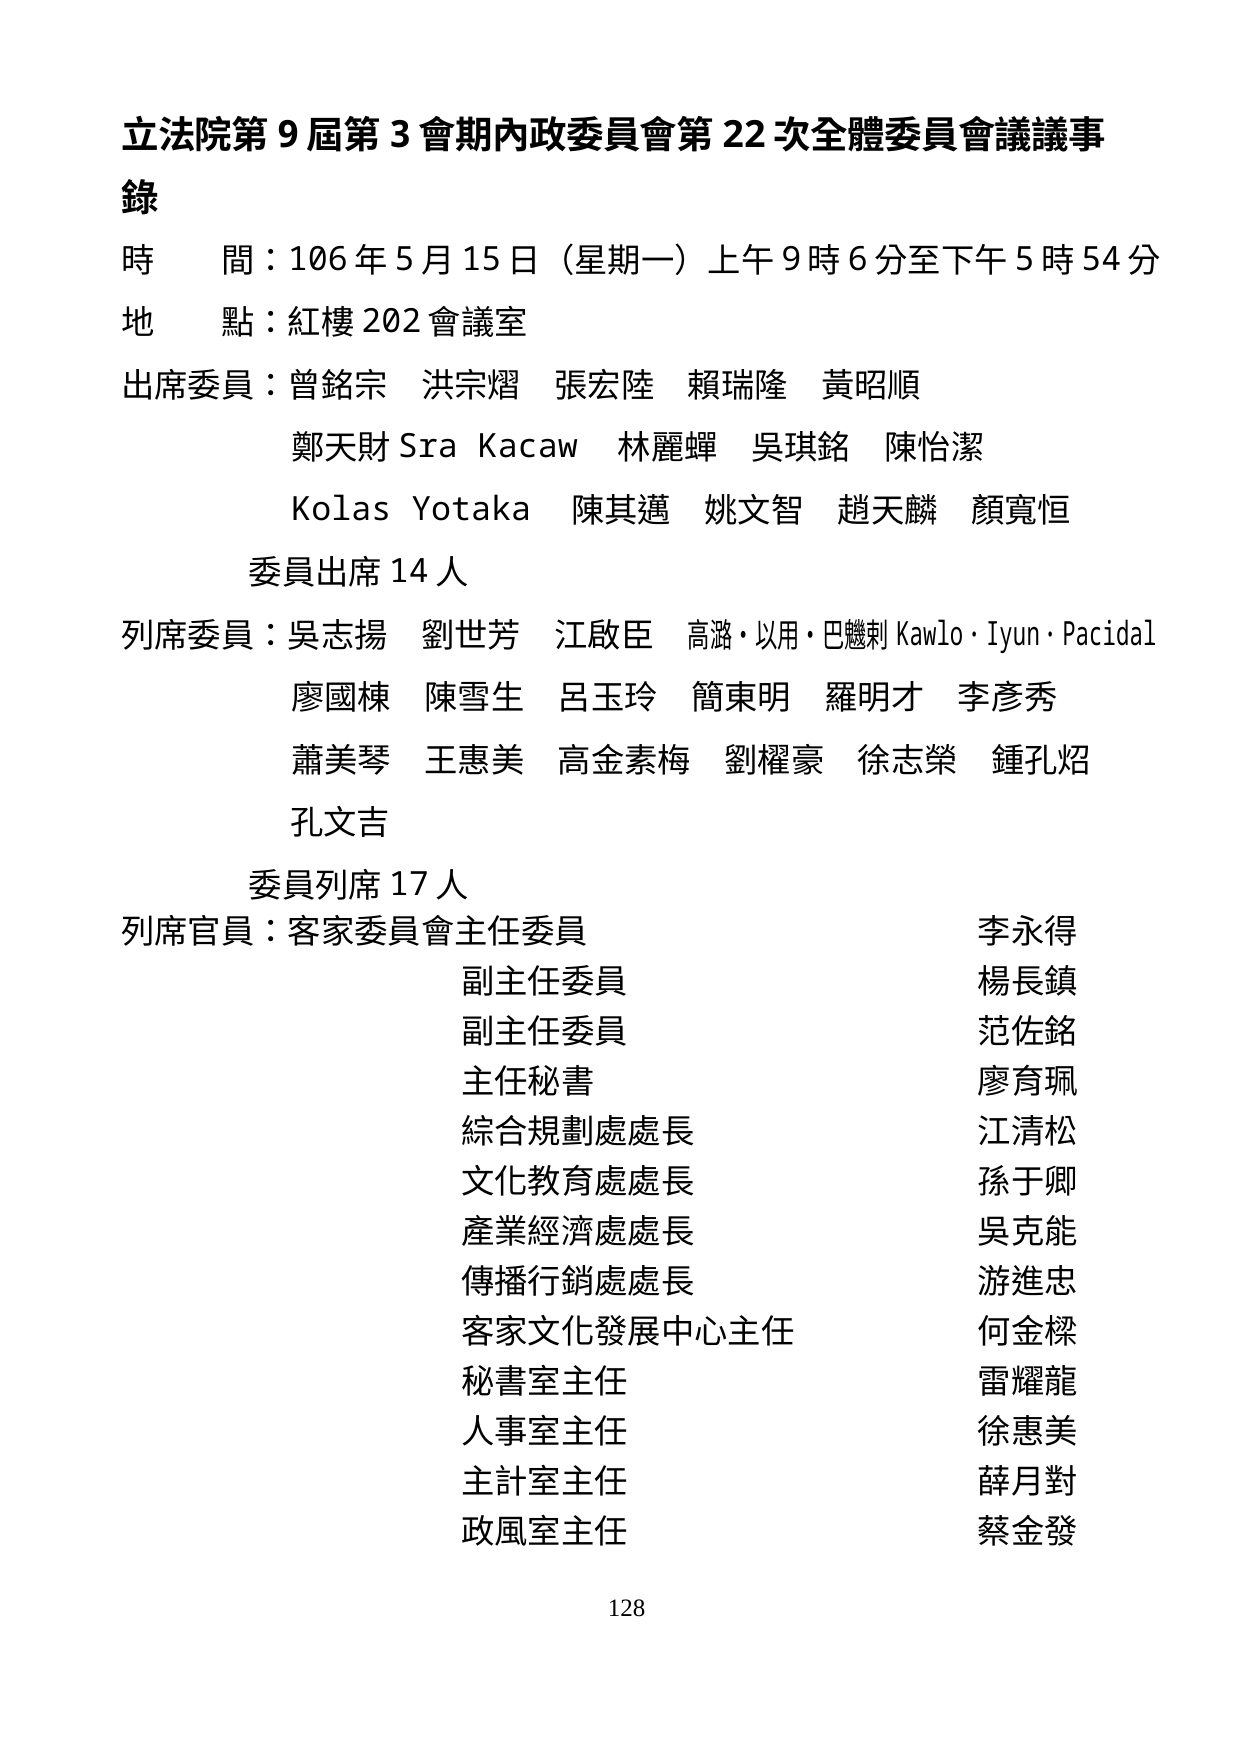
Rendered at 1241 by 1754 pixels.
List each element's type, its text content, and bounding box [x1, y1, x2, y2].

text 產業經濟處處長 吳克能 [121, 1203, 1132, 1253]
text 主任秘書 廖育珮 [121, 1053, 1132, 1103]
text 人事室主任 徐惠美 [121, 1403, 1132, 1453]
text 副主任委員 范佐銘 [121, 1003, 1132, 1053]
text 列席官員：客家委員會主任委員 李永得 [121, 903, 1132, 953]
text 傳播行銷處處長 游進忠 [121, 1253, 1132, 1303]
text 出席委員：曾銘宗 洪宗熠 張宏陸 賴瑞隆 黃昭順 鄭天財Sra Kacaw 林麗蟬 吳琪銘 陳怡潔 Kolas Yotaka 陳其邁 姚文智 趙天麟 顏寬恒 [121, 341, 1132, 528]
text 政風室主任 蔡金發 [121, 1503, 1132, 1553]
text 列席委員：吳志揚 劉世芳 江啟臣 高潞‧以用‧巴魕剌Kawlo．Iyun．Pacidal 廖國棟 陳雪生 呂玉玲 簡東明 羅明才 李彥秀 蕭美琴 王惠美 高金素梅 劉櫂豪 徐志榮 鍾孔炤 [121, 591, 1161, 778]
text 綜合規劃處處長 江清松 [121, 1103, 1132, 1153]
text 孔文吉 [290, 778, 1161, 841]
text 委員出席14人 [248, 528, 1132, 591]
text 文化教育處處長 孫于卿 [121, 1153, 1132, 1203]
text 秘書室主任 雷耀龍 [121, 1353, 1132, 1403]
text 委員列席17人 [248, 841, 1132, 903]
text 時 間：106年5月15日（星期一）上午9時6分至下午5時54分 [121, 216, 1193, 278]
text 副主任委員 楊長鎮 [121, 953, 1132, 1003]
text 地 點：紅樓202會議室 [121, 278, 1132, 341]
text 立法院第9屆第3會期內政委員會第22次全體委員會議議事錄 [121, 91, 1132, 216]
text 客家文化發展中心主任 何金樑 [121, 1303, 1132, 1353]
text 主計室主任 薛月對 [121, 1453, 1132, 1503]
